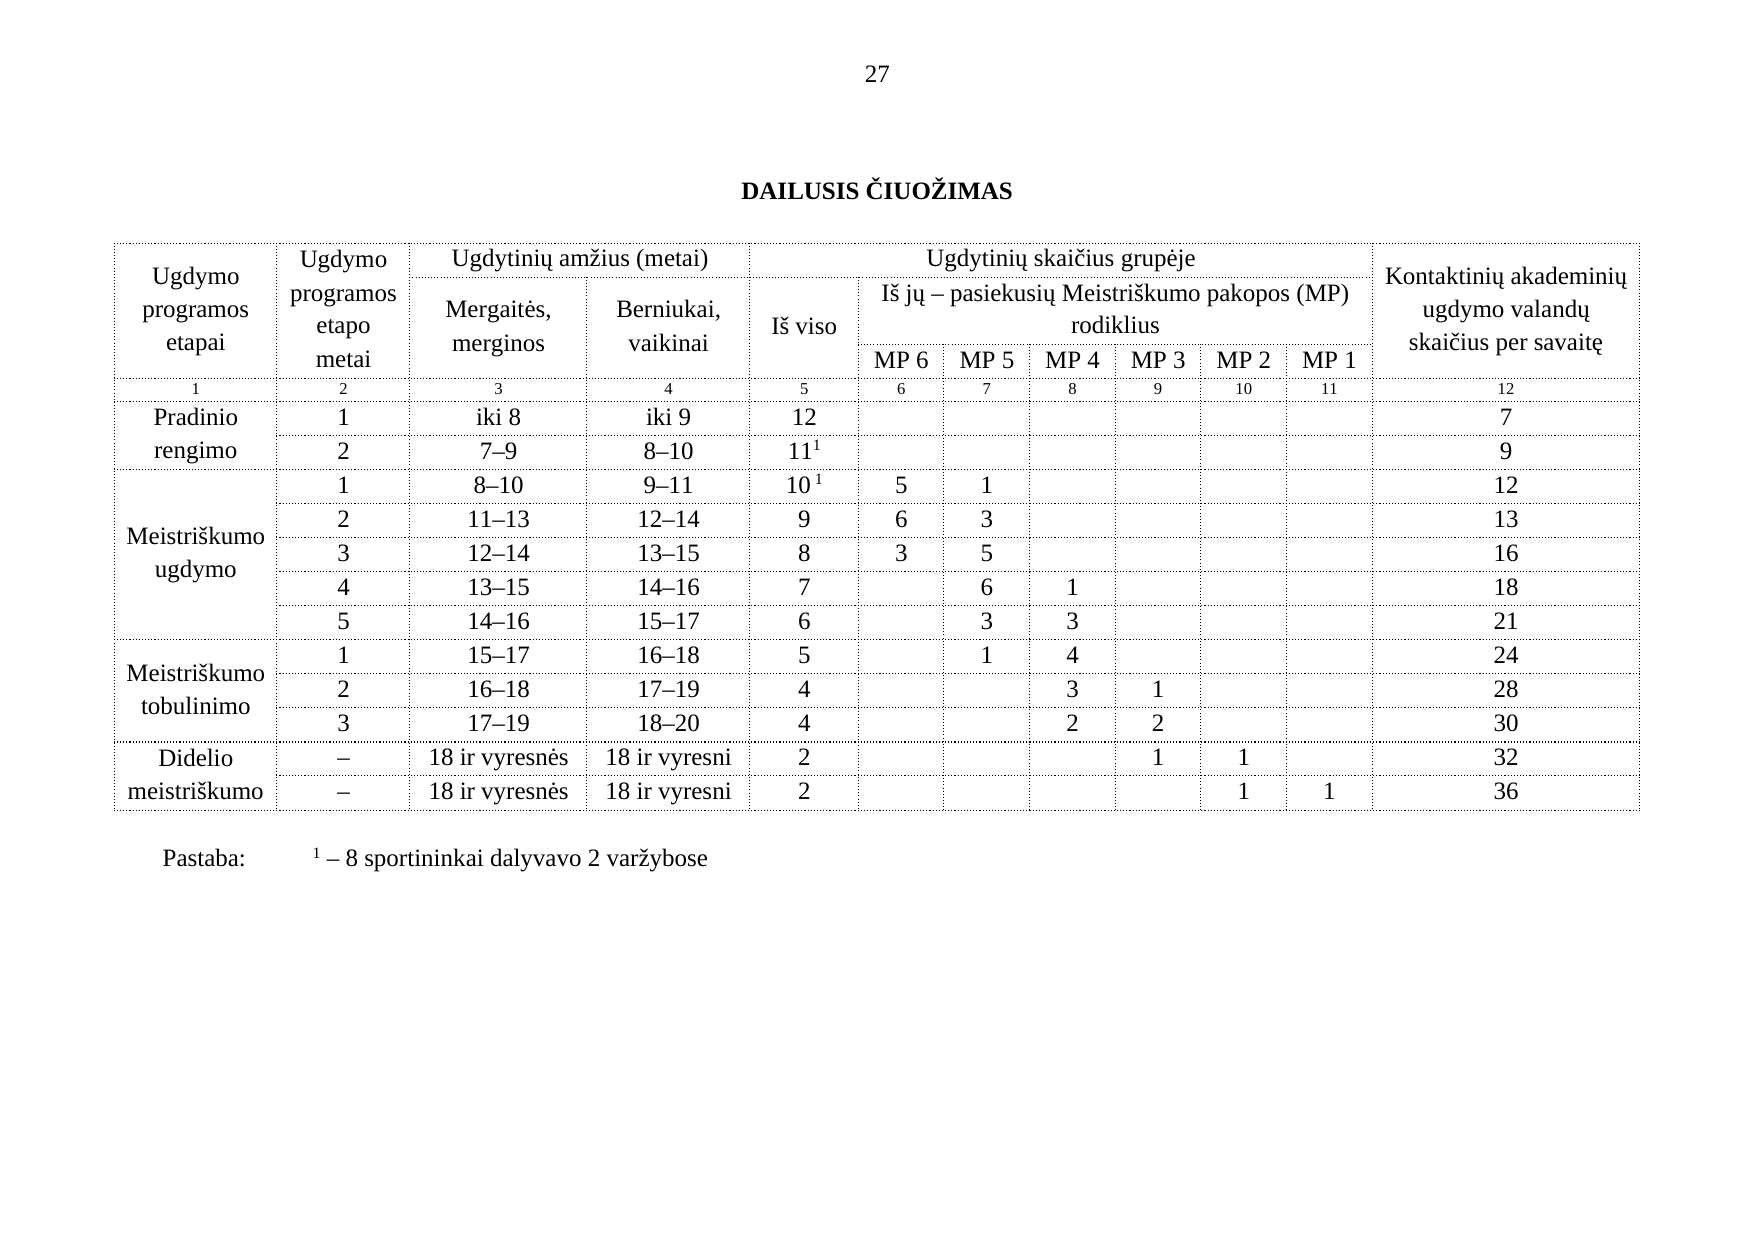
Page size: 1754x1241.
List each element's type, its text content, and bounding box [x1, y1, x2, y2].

table_cell 8 [750, 537, 858, 571]
table_cell [1115, 537, 1201, 571]
table_cell 3 [1030, 673, 1115, 707]
table_cell 30 [1372, 707, 1640, 741]
table_cell [1030, 469, 1115, 503]
table_cell [1286, 707, 1372, 741]
table_cell 36 [1372, 775, 1640, 809]
table_cell MP 6 [858, 344, 944, 378]
table_cell 4 [750, 707, 858, 741]
table_cell 3 [944, 605, 1029, 639]
table_cell [944, 435, 1029, 469]
table_cell 12 [1372, 378, 1640, 401]
table_cell [1115, 435, 1201, 469]
table_cell 15–17 [587, 605, 750, 639]
table_cell [1286, 571, 1372, 605]
table_cell 14–16 [410, 605, 587, 639]
table_cell 4 [277, 571, 410, 605]
table_cell 5 [750, 378, 858, 401]
table_cell 12–14 [410, 537, 587, 571]
table_cell [1030, 435, 1115, 469]
table_cell [1115, 605, 1201, 639]
table_cell Didelio meistriškumo [114, 741, 277, 809]
table_cell 18 ir vyresnės [410, 741, 587, 775]
text dailusis čiuožimas [118, 176, 1636, 205]
table_cell 1 [277, 639, 410, 673]
table_cell 6 [858, 378, 944, 401]
table_cell 3 [858, 537, 944, 571]
table_cell 18 ir vyresni [587, 741, 750, 775]
table_cell 15–17 [410, 639, 587, 673]
table_cell [858, 605, 944, 639]
table_cell [1286, 401, 1372, 435]
table_cell Meistriškumo ugdymo [114, 469, 277, 639]
table_cell 7 [1372, 401, 1640, 435]
table_cell 5 [750, 639, 858, 673]
table_cell [1286, 639, 1372, 673]
table_cell 18–20 [587, 707, 750, 741]
table_cell [944, 741, 1029, 775]
table_cell 2 [277, 503, 410, 537]
table_header Ugdymo programos etapai [114, 243, 277, 378]
table_cell 13 [1372, 503, 1640, 537]
table_cell 8–10 [587, 435, 750, 469]
table_cell 18 [1372, 571, 1640, 605]
table_cell [858, 435, 944, 469]
table_cell 13–15 [410, 571, 587, 605]
table_cell 2 [277, 673, 410, 707]
table_cell 3 [1030, 605, 1115, 639]
table_cell – [277, 775, 410, 809]
table_cell 3 [277, 707, 410, 741]
table_cell [944, 775, 1029, 809]
table_cell 7–9 [410, 435, 587, 469]
table_cell 1 [277, 469, 410, 503]
table_cell [1030, 537, 1115, 571]
table_cell MP 5 [944, 344, 1029, 378]
table_cell 12 [750, 401, 858, 435]
table_cell [1201, 537, 1286, 571]
table_cell [858, 673, 944, 707]
table_cell 17–19 [587, 673, 750, 707]
table_header Ugdymo programos etapo metai [277, 243, 410, 378]
table_cell [1115, 571, 1201, 605]
table_cell Berniukai, vaikinai [587, 277, 750, 378]
table_cell [858, 741, 944, 775]
table_cell [1115, 469, 1201, 503]
table_header Kontaktinių akademinių ugdymo valandų skaičius per savaitę [1372, 243, 1640, 378]
table_cell 11 [1286, 378, 1372, 401]
table_cell [1030, 401, 1115, 435]
table_cell Iš jų – pasiekusių Meistriškumo pakopos (MP) rodiklius [858, 277, 1372, 344]
table_cell MP 4 [1030, 344, 1115, 378]
table_cell 6 [858, 503, 944, 537]
table_cell 1 [944, 639, 1029, 673]
table_cell 2 [1030, 707, 1115, 741]
table_cell 8 [1030, 378, 1115, 401]
table_cell [1201, 605, 1286, 639]
table_cell 2 [750, 741, 858, 775]
table_cell [858, 639, 944, 673]
table_cell [1030, 741, 1115, 775]
table_cell 9 [750, 503, 858, 537]
table_header Ugdytinių amžius (metai) [410, 243, 750, 277]
table_cell 2 [750, 775, 858, 809]
table_cell [858, 571, 944, 605]
table_cell [858, 707, 944, 741]
table_cell MP 3 [1115, 344, 1201, 378]
table_cell [1286, 469, 1372, 503]
table_cell 18 ir vyresni [587, 775, 750, 809]
table_cell [1201, 503, 1286, 537]
table_cell [1286, 537, 1372, 571]
table_cell iki 8 [410, 401, 587, 435]
table_cell Mergaitės, merginos [410, 277, 587, 378]
table_cell 3 [277, 537, 410, 571]
table_cell [1030, 503, 1115, 537]
table_cell Meistriškumo tobulinimo [114, 639, 277, 741]
table_cell 12–14 [587, 503, 750, 537]
table_cell [1201, 639, 1286, 673]
table_cell 3 [944, 503, 1029, 537]
table_cell 1 [1115, 741, 1201, 775]
table_cell 28 [1372, 673, 1640, 707]
table_header Ugdytinių skaičius grupėje [750, 243, 1372, 277]
table_cell 16–18 [410, 673, 587, 707]
table_cell [1201, 401, 1286, 435]
table_cell 21 [1372, 605, 1640, 639]
table_cell MP 2 [1201, 344, 1286, 378]
table_cell 24 [1372, 639, 1640, 673]
table_cell 13–15 [587, 537, 750, 571]
table_cell 1 [1286, 775, 1372, 809]
table_cell Pradinio rengimo [114, 401, 277, 469]
table_cell [1286, 435, 1372, 469]
table_cell 6 [944, 571, 1029, 605]
table_cell 11–13 [410, 503, 587, 537]
table_cell 8–10 [410, 469, 587, 503]
table_cell 1 [944, 469, 1029, 503]
table_cell 4 [750, 673, 858, 707]
table_cell [1286, 673, 1372, 707]
table_cell 5 [858, 469, 944, 503]
table_cell 1 [1030, 571, 1115, 605]
table_cell [1201, 673, 1286, 707]
table_cell [1201, 435, 1286, 469]
table_cell 4 [1030, 639, 1115, 673]
table_cell 17–19 [410, 707, 587, 741]
table_cell 14–16 [587, 571, 750, 605]
table_cell [1115, 639, 1201, 673]
table_cell 1 [1201, 741, 1286, 775]
table_cell iki 9 [587, 401, 750, 435]
table_cell 1 [277, 401, 410, 435]
table_cell 1 [1115, 673, 1201, 707]
table_cell 4 [587, 378, 750, 401]
table_cell 32 [1372, 741, 1640, 775]
table_cell 2 [1115, 707, 1201, 741]
table_cell [1115, 503, 1201, 537]
table_cell – [277, 741, 410, 775]
table_cell [1201, 571, 1286, 605]
table_cell 2 [277, 378, 410, 401]
table_cell 16 [1372, 537, 1640, 571]
table_cell 18 ir vyresnės [410, 775, 587, 809]
table_cell [944, 673, 1029, 707]
table_cell 2 [277, 435, 410, 469]
table_cell 9 [1115, 378, 1201, 401]
table_cell 12 [1372, 469, 1640, 503]
table_cell MP 1 [1286, 344, 1372, 378]
table_cell 3 [410, 378, 587, 401]
table_cell 9 [1372, 435, 1640, 469]
text Pastaba: 1 – 8 sportininkai dalyvavo 2 varžybose [162, 843, 1580, 872]
table_cell [1201, 707, 1286, 741]
table_cell [944, 401, 1029, 435]
table_cell 111 [750, 435, 858, 469]
table_cell [1286, 503, 1372, 537]
table_cell 5 [277, 605, 410, 639]
table_cell 10 [1201, 378, 1286, 401]
table_cell [944, 707, 1029, 741]
table_cell [1286, 741, 1372, 775]
table_cell [858, 401, 944, 435]
table_cell [1115, 775, 1201, 809]
table_cell 7 [944, 378, 1029, 401]
table_cell [1030, 775, 1115, 809]
table_cell [1286, 605, 1372, 639]
table_cell 5 [944, 537, 1029, 571]
table_cell 1 [114, 378, 277, 401]
table_cell [858, 775, 944, 809]
table_cell 7 [750, 571, 858, 605]
table_cell 9–11 [587, 469, 750, 503]
table_cell Iš viso [750, 277, 858, 378]
table_cell 1 [1201, 775, 1286, 809]
table_cell 16–18 [587, 639, 750, 673]
table_cell [1115, 401, 1201, 435]
table_cell [1201, 469, 1286, 503]
table_cell 6 [750, 605, 858, 639]
table_cell 10 1 [750, 469, 858, 503]
